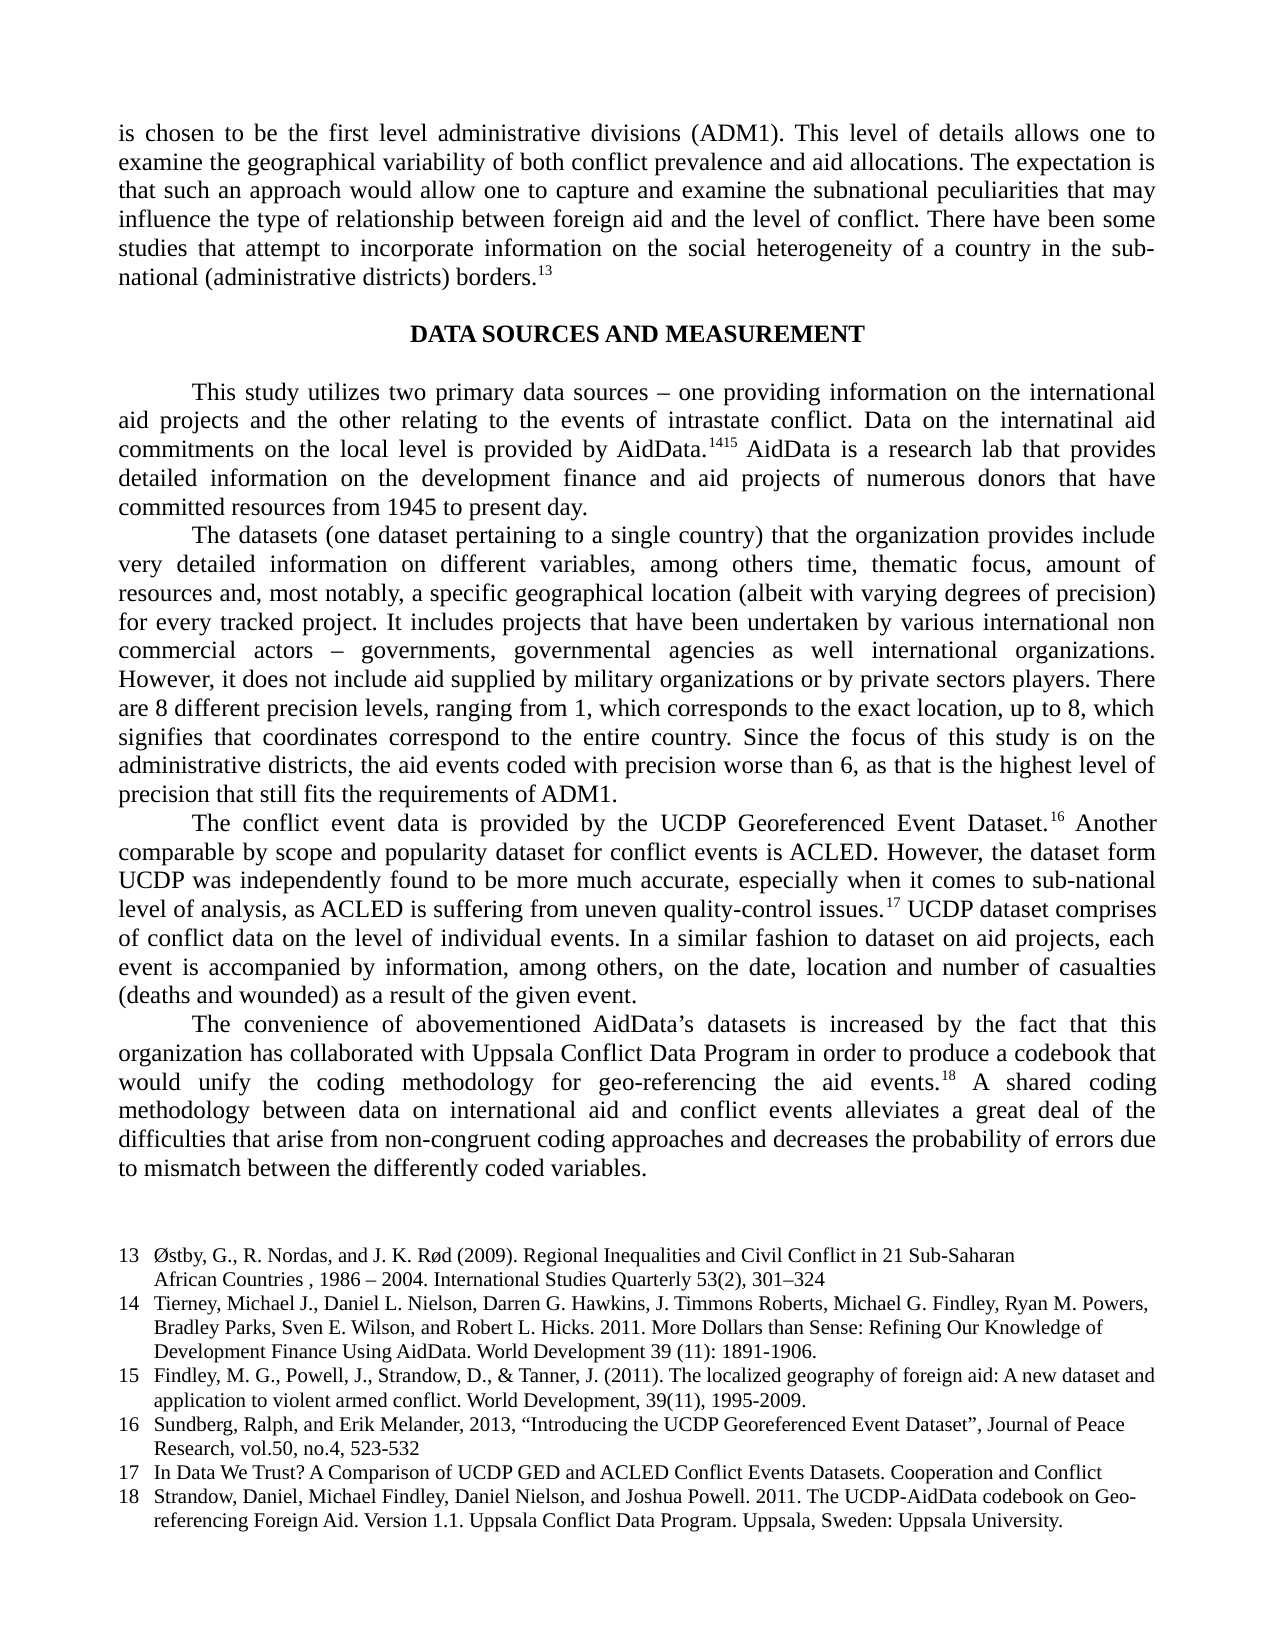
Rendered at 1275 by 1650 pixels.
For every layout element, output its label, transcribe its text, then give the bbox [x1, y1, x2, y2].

text The datasets (one dataset pertaining to a single country) that the organization provides include very detailed information on different variables, among others time, thematic focus, amount of resources and, most notably, a specific geographical location (albeit with varying degrees of precision) for every tracked project. It includes projects that have been undertaken by various international non commercial actors – governments, governmental agencies as well international organizations. However, it does not include aid supplied by military organizations or by private sectors players. There are 8 different precision levels, ranging from 1, which corresponds to the exact location, up to 8, which signifies that coordinates correspond to the entire country. Since the focus of this study is on the administrative districts, the aid events coded with precision worse than 6, as that is the highest level of precision that still fits the requirements of ADM1. [118, 521, 1157, 808]
text In Data We Trust? A Comparison of UCDP GED and ACLED Conflict Events Datasets. Cooperation and Conflict [118, 1460, 1157, 1484]
text The conflict event data is provided by the UCDP Georeferenced Event Dataset. Another comparable by scope and popularity dataset for conflict events is ACLED. However, the dataset form UCDP was independently found to be more much accurate, especially when it comes to sub-national level of analysis, as ACLED is suffering from uneven quality-control issues. UCDP dataset comprises of conflict data on the level of individual events. In a similar fashion to dataset on aid projects, each event is accompanied by information, among others, on the date, location and number of casualties (deaths and wounded) as a result of the given event. [118, 808, 1157, 1009]
text Findley, M. G., Powell, J., Strandow, D., & Tanner, J. (2011). The localized geography of foreign aid: A new dataset and application to violent armed conflict. World Development, 39(11), 1995-2009. [118, 1363, 1157, 1412]
text The convenience of abovementioned AidData’s datasets is increased by the fact that this organization has collaborated with Uppsala Conflict Data Program in order to produce a codebook that would unify the coding methodology for geo-referencing the aid events. A shared coding methodology between data on international aid and conflict events alleviates a great deal of the difficulties that arise from non-congruent coding approaches and decreases the probability of errors due to mismatch between the differently coded variables. [118, 1009, 1157, 1182]
text Strandow, Daniel, Michael Findley, Daniel Nielson, and Joshua Powell. 2011. The UCDP-AidData codebook on Geo-referencing Foreign Aid. Version 1.1. Uppsala Conflict Data Program. Uppsala, Sweden: Uppsala University. [118, 1484, 1157, 1532]
text Tierney, Michael J., Daniel L. Nielson, Darren G. Hawkins, J. Timmons Roberts, Michael G. Findley, Ryan M. Powers, Bradley Parks, Sven E. Wilson, and Robert L. Hicks. 2011. More Dollars than Sense: Refining Our Knowledge of Development Finance Using AidData. World Development 39 (11): 1891-1906. [118, 1291, 1157, 1363]
text is chosen to be the first level administrative divisions (ADM1). This level of details allows one to examine the geographical variability of both conflict prevalence and aid allocations. The expectation is that such an approach would allow one to capture and examine the subnational peculiarities that may influence the type of relationship between foreign aid and the level of conflict. There have been some studies that attempt to incorporate information on the social heterogeneity of a country in the sub-national (administrative districts) borders. [118, 118, 1157, 291]
text This study utilizes two primary data sources – one providing information on the international aid projects and the other relating to the events of intrastate conflict. Data on the internatinal aid commitments on the local level is provided by AidData. AidData is a research lab that provides detailed information on the development finance and aid projects of numerous donors that have committed resources from 1945 to present day. [118, 377, 1157, 521]
text Østby, G., R. Nordas, and J. K. Rød (2009). Regional Inequalities and Civil Conflict in 21 Sub-Saharan African Countries , 1986 – 2004. International Studies Quarterly 53(2), 301–324 [118, 1243, 1157, 1291]
text Sundberg, Ralph, and Erik Melander, 2013, “Introducing the UCDP Georeferenced Event Dataset”, Journal of Peace Research, vol.50, no.4, 523-532 [118, 1412, 1157, 1460]
text DATA SOURCES AND MEASUREMENT [118, 319, 1157, 348]
